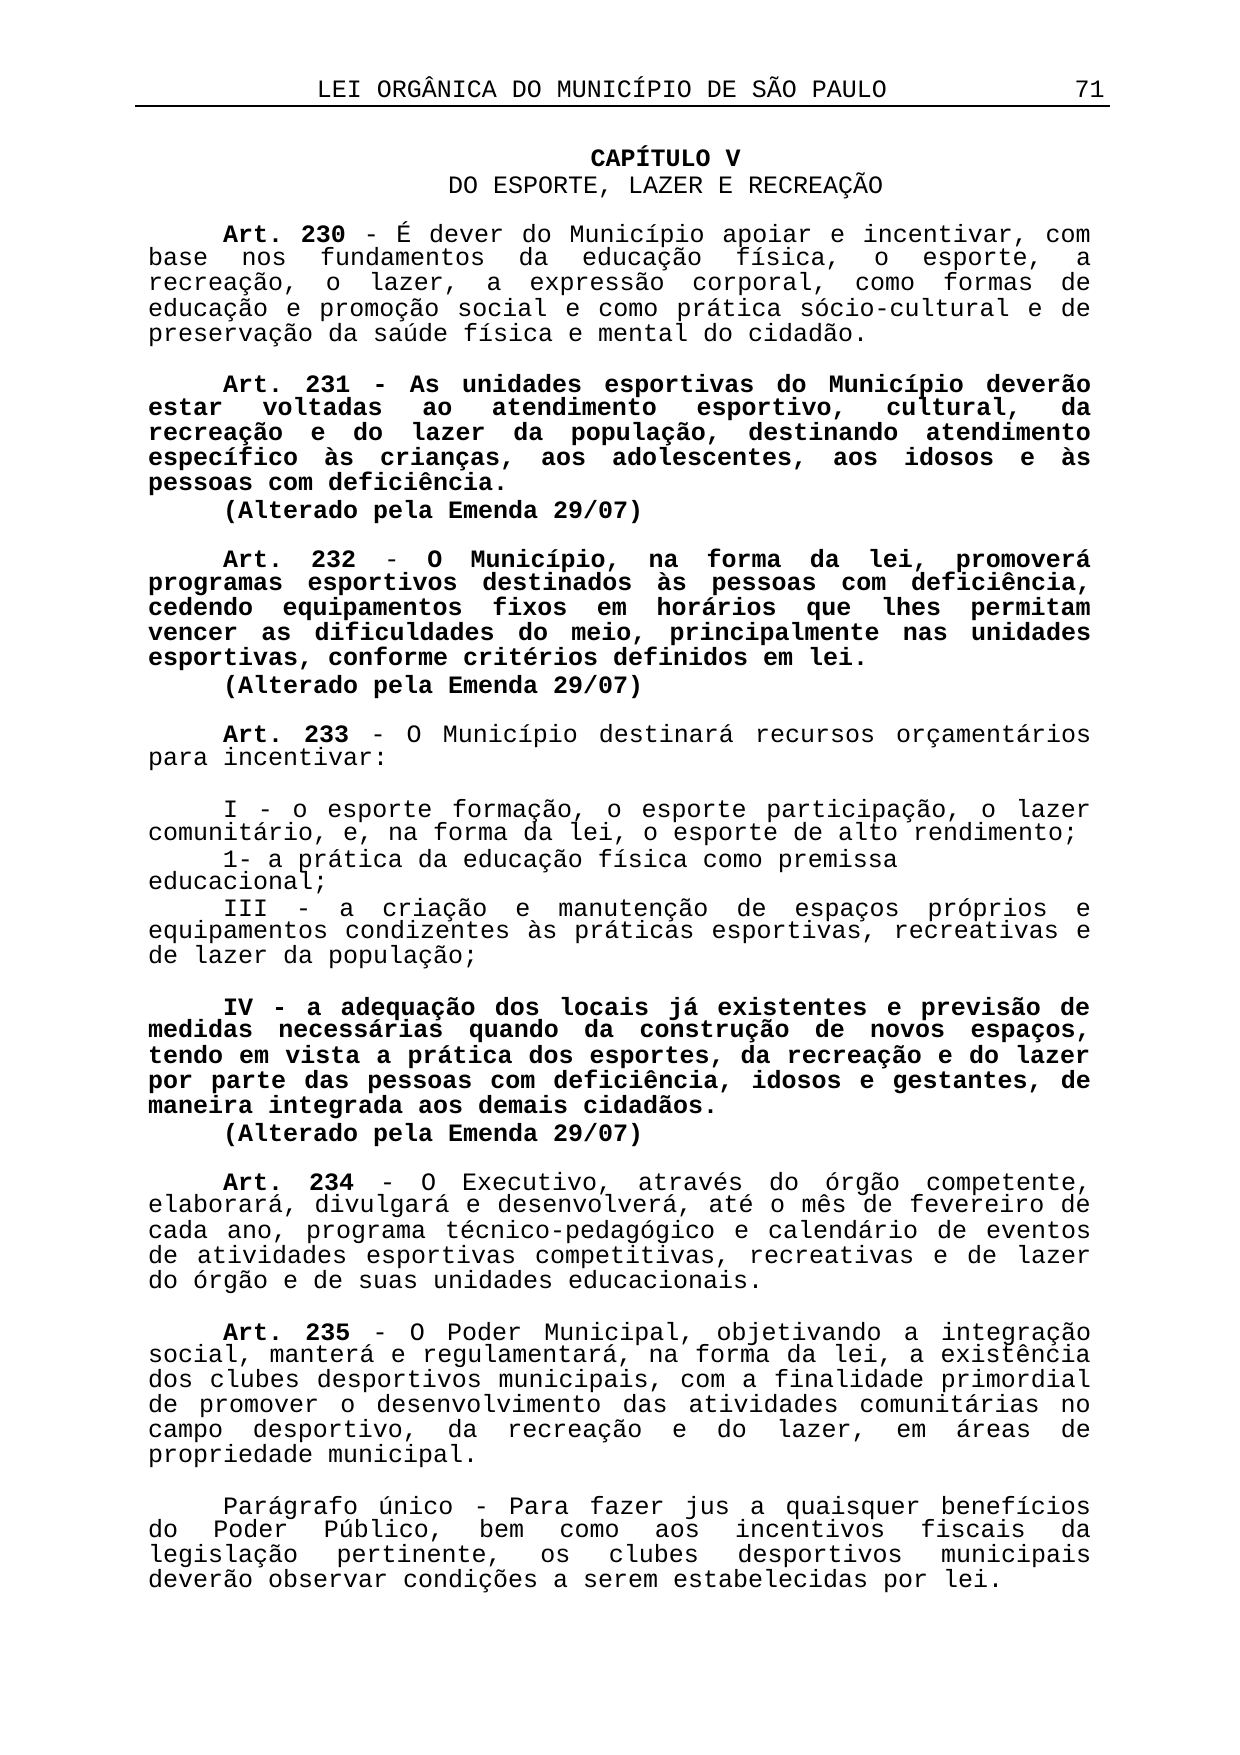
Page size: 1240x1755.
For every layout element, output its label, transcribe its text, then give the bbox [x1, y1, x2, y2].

text (Alterado pela Emenda 29/07) [223, 498, 1110, 523]
text CAPÍTULO V [135, 146, 1195, 174]
table_header 71 [975, 65, 1110, 104]
text (Alterado pela Emenda 29/07) [223, 1121, 1110, 1146]
text DO ESPORTE, LAZER E RECREAÇÃO [135, 174, 1195, 199]
text Art. 231 - As unidades esportivas do Município deverão estar voltadas ao atendimento esportivo, cultural, da recreação e do lazer da população, destinando atendimento específico às crianças, aos adolescentes, aos idosos e às pessoas com deficiência. [148, 373, 1091, 498]
text Art. 235 - O Poder Municipal, objetivando a integração social, manterá e regulamentará, na forma da lei, a existência dos clubes desportivos municipais, com a finalidade primordial de promover o desenvolvimento das atividades comunitárias no campo desportivo, da recreação e do lazer, em áreas de propriedade municipal. [148, 1320, 1091, 1470]
text Art. 230 - É dever do Município apoiar e incentivar, com base nos fundamentos da educação física, o esporte, a recreação, o lazer, a expressão corporal, como formas de educação e promoção social e como prática sócio-cultural e de preservação da saúde física e mental do cidadão. [148, 222, 1091, 349]
text Art. 232 - O Município, na forma da lei, promoverá programas esportivos destinados às pessoas com deficiência, cedendo equipamentos fixos em horários que lhes permitam vencer as dificuldades do meio, principalmente nas unidades esportivas, conforme critérios definidos em lei. [148, 547, 1091, 673]
text (Alterado pela Emenda 29/07) [223, 673, 1110, 698]
text Art. 233 - O Município destinará recursos orçamentários para incentivar: [148, 722, 1091, 773]
text Art. 234 - O Executivo, através do órgão competente, elaborará, divulgará e desenvolverá, até o mês de fevereiro de cada ano, programa técnico-pedagógico e calendário de eventos de atividades esportivas competitivas, recreativas e de lazer do órgão e de suas unidades educacionais. [148, 1170, 1091, 1296]
text III - a criação e manutenção de espaços próprios e equipamentos condizentes às práticas esportivas, recreativas e de lazer da população; [148, 897, 1091, 971]
list - a prática da educação física como premissa educacional; [148, 848, 1091, 897]
text Parágrafo único - Para fazer jus a quaisquer benefícios do Poder Público, bem como aos incentivos fiscais da legislação pertinente, os clubes desportivos municipais deverão observar condições a serem estabelecidas por lei. [148, 1494, 1091, 1595]
text I - o esporte formação, o esporte participação, o lazer comunitário, e, na forma da lei, o esporte de alto rendimento; [148, 797, 1091, 848]
text IV - a adequação dos locais já existentes e previsão de medidas necessárias quando da construção de novos espaços, tendo em vista a prática dos esportes, da recreação e do lazer por parte das pessoas com deficiência, idosos e gestantes, de maneira integrada aos demais cidadãos. [148, 995, 1091, 1121]
table_header LEI ORGÂNICA DO MUNICÍPIO DE SÃO PAULO [135, 65, 975, 104]
